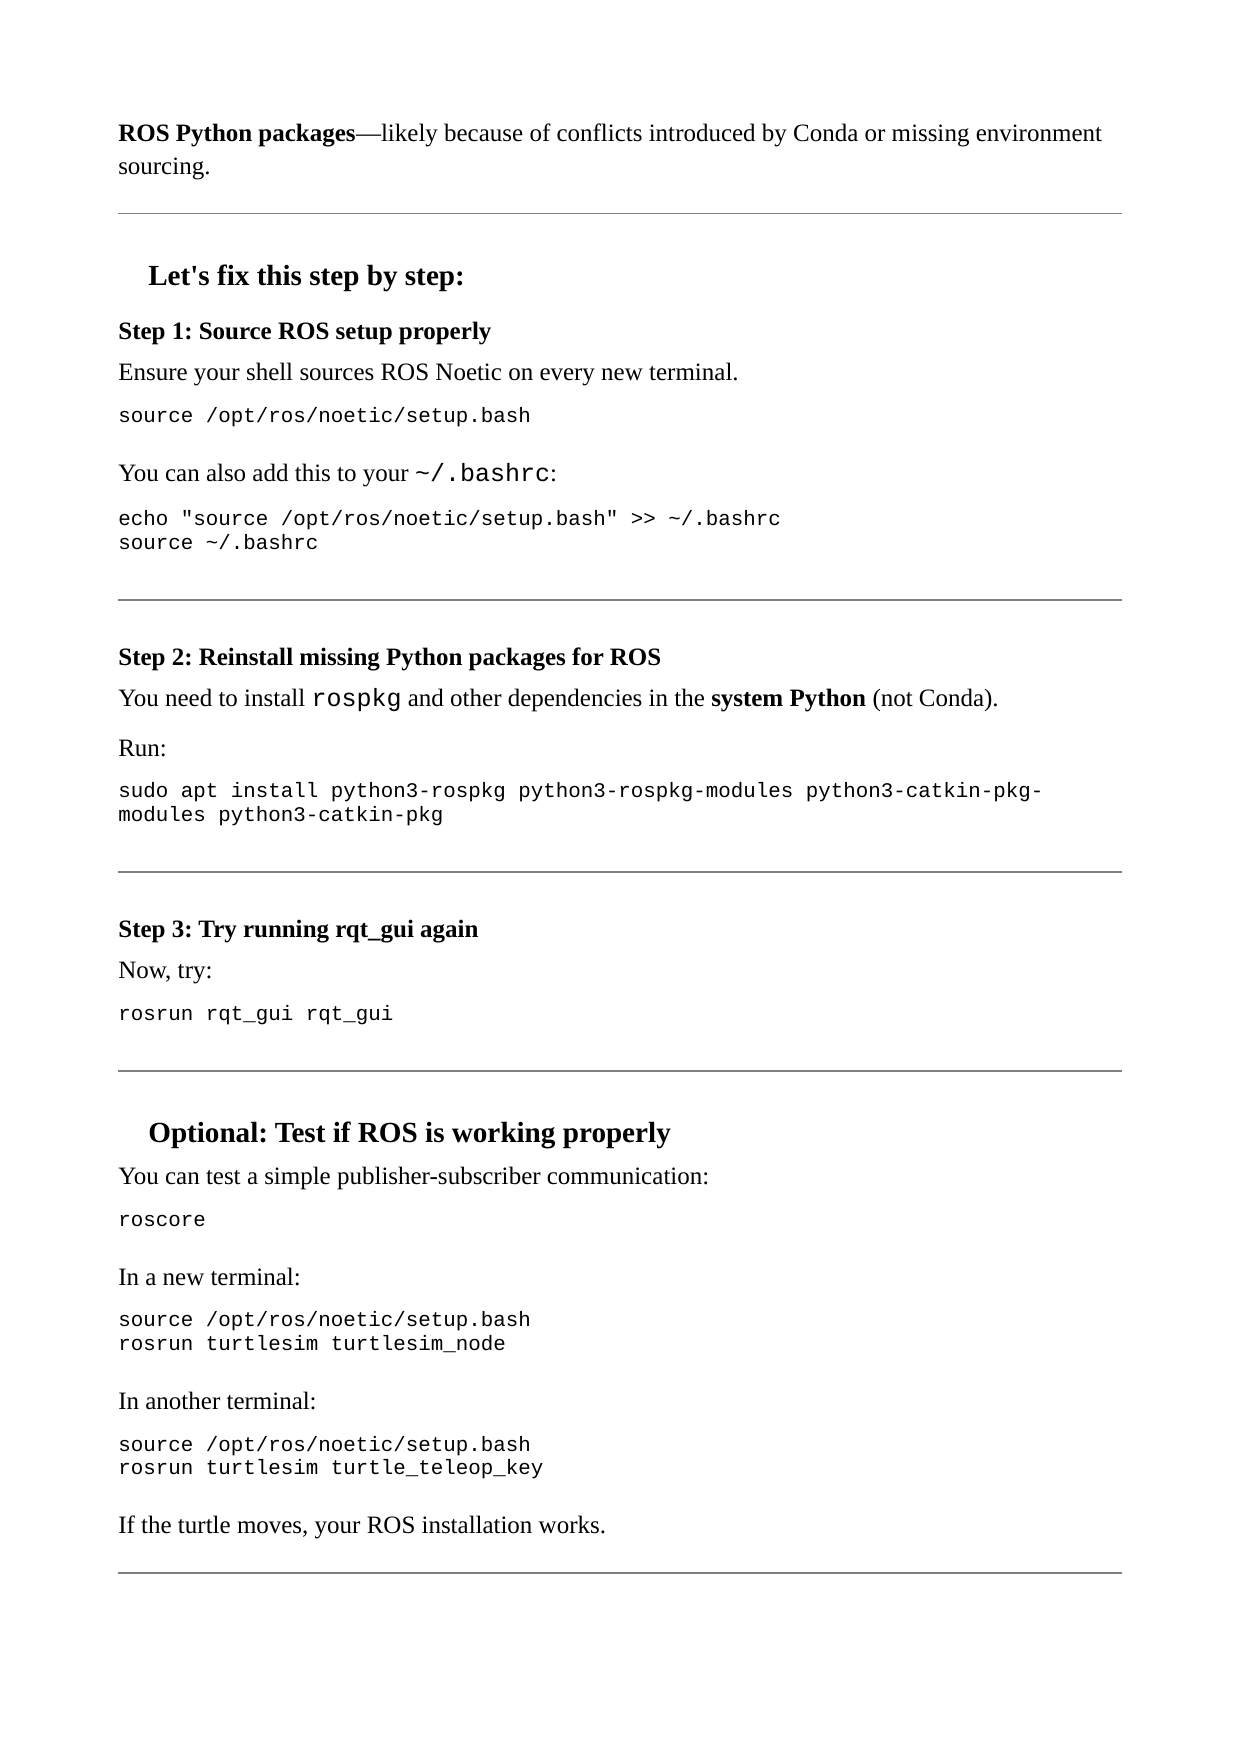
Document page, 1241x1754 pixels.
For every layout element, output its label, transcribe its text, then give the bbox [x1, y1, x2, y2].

text rosrun rqt_gui rqt_gui [118, 1003, 1122, 1027]
subtitle Step 1: Source ROS setup properly [118, 316, 1122, 345]
text You can test a simple publisher-subscriber communication: [118, 1161, 1122, 1190]
text ROS Python packages—likely because of conflicts introduced by Conda or missing environment sourcing. [118, 118, 1122, 180]
text If the turtle moves, your ROS installation works. [118, 1510, 1122, 1539]
text In a new terminal: [118, 1262, 1122, 1290]
text Ensure your shell sources ROS Noetic on every new terminal. [118, 357, 1122, 386]
text source /opt/ros/noetic/setup.bash [118, 405, 1122, 429]
text source ~/.bashrc [118, 532, 1122, 555]
subtitle Step 3: Try running rqt_gui again [118, 914, 1122, 943]
text Run: [118, 733, 1122, 762]
text roscore [118, 1208, 1122, 1232]
text Now, try: [118, 955, 1122, 984]
text You can also add this to your ~/.bashrc: [118, 458, 1122, 489]
text rosrun turtlesim turtle_teleop_key [118, 1457, 1122, 1481]
text echo "source /opt/ros/noetic/setup.bash" >> ~/.bashrc [118, 508, 1122, 532]
text rosrun turtlesim turtlesim_node [118, 1333, 1122, 1357]
subtitle 🧪 Optional: Test if ROS is working properly [118, 1115, 1122, 1148]
text You need to install rospkg and other dependencies in the system Python (not Conda). [118, 683, 1122, 714]
text source /opt/ros/noetic/setup.bash [118, 1434, 1122, 1457]
text In another terminal: [118, 1386, 1122, 1415]
subtitle Step 2: Reinstall missing Python packages for ROS [118, 642, 1122, 670]
text source /opt/ros/noetic/setup.bash [118, 1309, 1122, 1333]
subtitle ✅ Let's fix this step by step: [118, 258, 1122, 291]
text sudo apt install python3-rospkg python3-rospkg-modules python3-catkin-pkg-modules python3-catkin-pkg [118, 781, 1122, 828]
